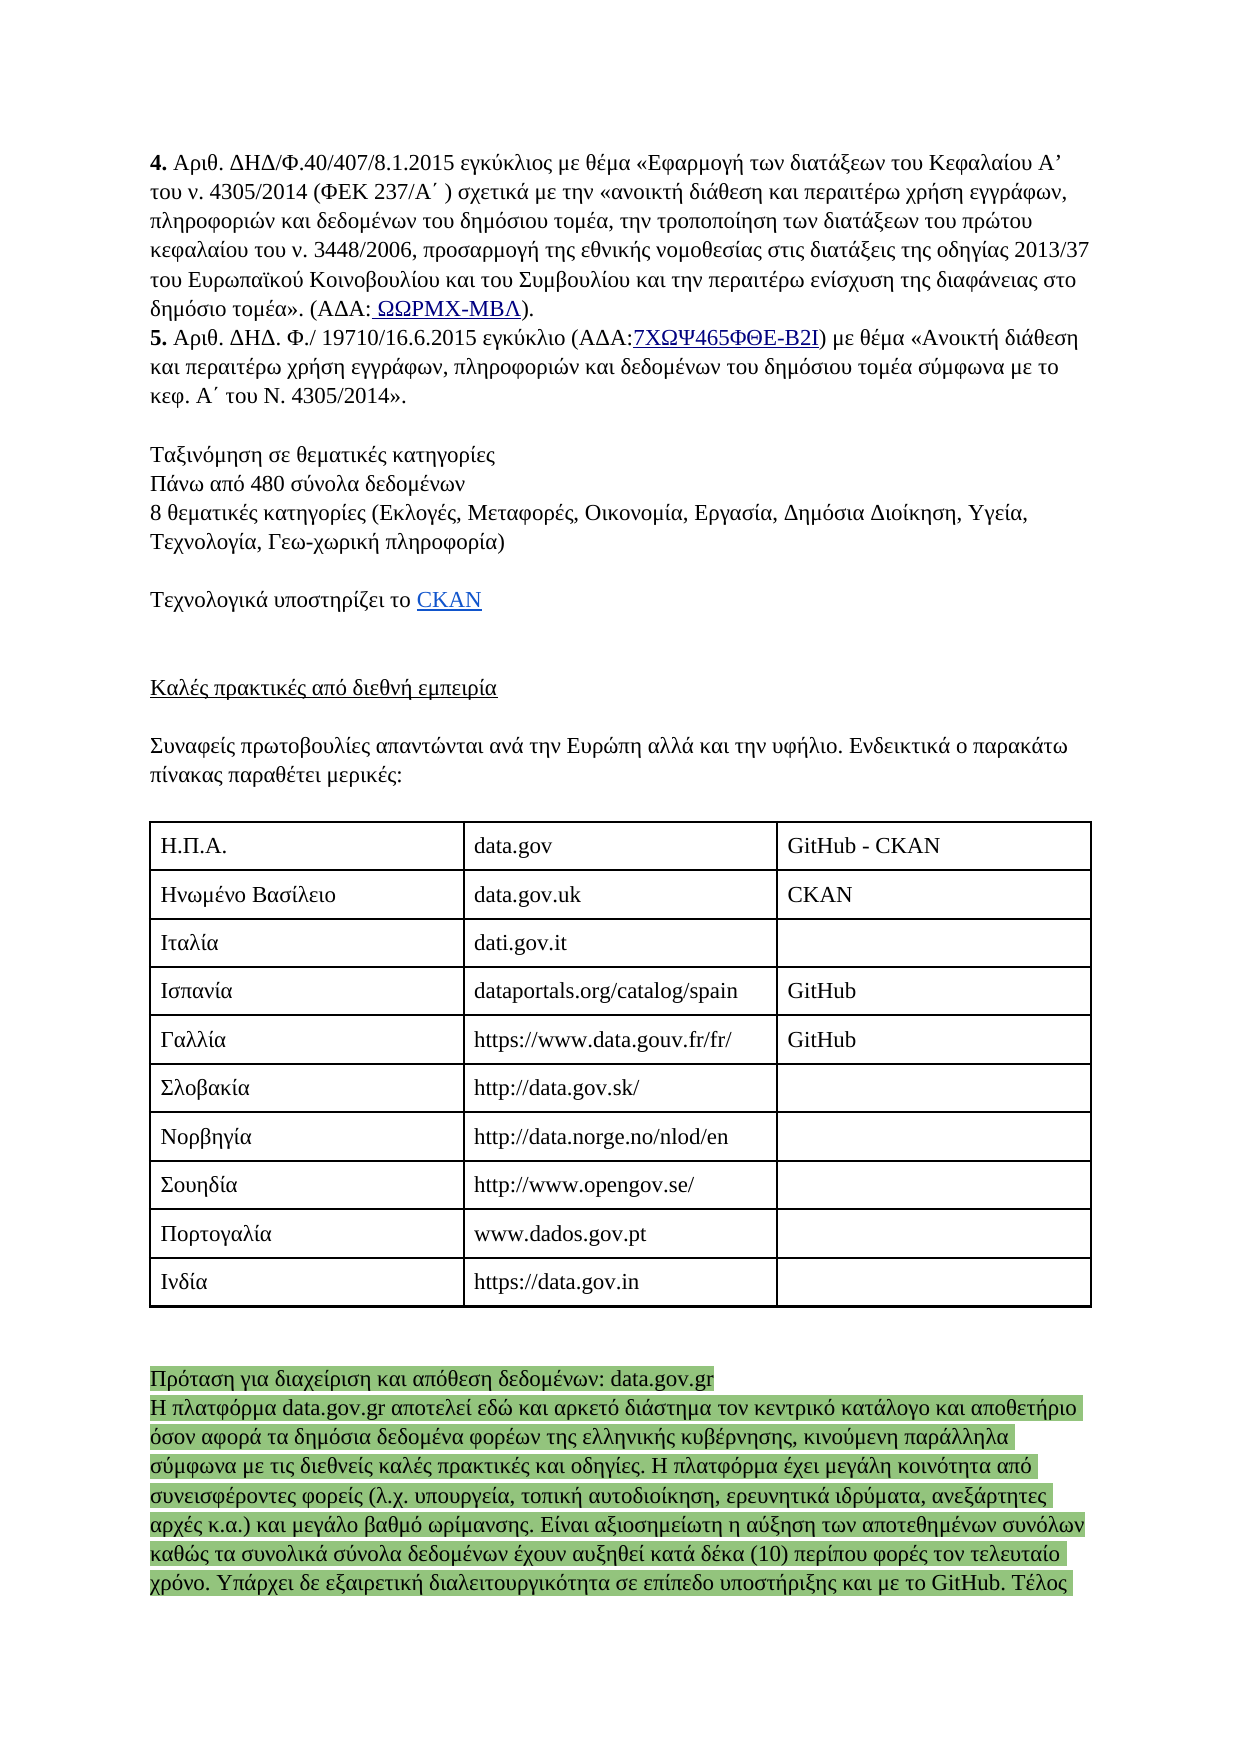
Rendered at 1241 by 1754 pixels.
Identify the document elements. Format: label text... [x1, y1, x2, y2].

table_cell Πορτογαλία [151, 1210, 463, 1257]
text Πάνω από 480 σύνολα δεδομένων [150, 471, 1091, 496]
table_cell Ιταλία [151, 920, 463, 966]
table_cell https://data.gov.in [465, 1259, 776, 1305]
table_cell Σλοβακία [151, 1065, 463, 1111]
text Ταξινόμηση σε θεματικές κατηγορίες [150, 442, 1091, 467]
table_cell [778, 1162, 1090, 1208]
table_cell Γαλλία [151, 1016, 463, 1063]
table_cell [778, 1113, 1090, 1160]
table_cell [778, 920, 1090, 966]
text Τεχνολογικά υποστηρίζει το CKAN [150, 587, 1091, 613]
table_cell [778, 1065, 1090, 1111]
text Καλές πρακτικές από διεθνή εμπειρία [150, 675, 1091, 700]
table_cell http://data.gov.sk/ [465, 1065, 776, 1111]
table_cell Ισπανία [151, 968, 463, 1014]
text 8 θεματικές κατηγορίες (Εκλογές, Μεταφορές, Οικονομία, Εργασία, Δημόσια Διοίκηση, Υγεία, Τεχνολογία, Γεω-χωρική πληροφορία) [150, 500, 1091, 554]
text Πρόταση για διαχείριση και απόθεση δεδομένων: data.gov.gr [150, 1366, 1091, 1391]
table_cell Νορβηγία [151, 1113, 463, 1160]
table_cell data.gov.uk [465, 871, 776, 917]
table_cell Σουηδία [151, 1162, 463, 1208]
text Η πλατφόρμα data.gov.gr αποτελεί εδώ και αρκετό διάστημα τον κεντρικό κατάλογο και αποθετήριο όσον αφορά τα δημόσια δεδομένα φορέων της ελληνικής κυβέρνησης, κινούμενη παράλληλα σύμφωνα με τις διεθνείς καλές πρακτικές και οδηγίες. Η πλατφόρμα έχει μεγάλη κοινότητα από συνεισφέροντες φορείς (λ.χ. υπουργεία, τοπική αυτοδιοίκηση, ερευνητικά ιδρύματα, ανεξάρτητες αρχές κ.α.) και μεγάλο βαθμό ωρίμανσης. Είναι αξιοσημείωτη η αύξηση των αποτεθημένων συνόλων καθώς τα συνολικά σύνολα δεδομένων έχουν αυξηθεί κατά δέκα (10) περίπου φορές τον τελευταίο χρόνο. Υπάρχει δε εξαιρετική διαλειτουργικότητα σε επίπεδο υποστήριξης και με το GitHub. Τέλος [150, 1395, 1091, 1596]
table_cell https://www.data.gouv.fr/fr/ [465, 1016, 776, 1063]
table_cell dataportals.org/catalog/spain [465, 968, 776, 1014]
table_cell GitHub [778, 1016, 1090, 1063]
table_cell [778, 1210, 1090, 1257]
table_cell http://data.norge.no/nlod/en [465, 1113, 776, 1160]
table_cell [778, 1259, 1090, 1305]
table_cell CKAN [778, 871, 1090, 917]
table_cell Ινδία [151, 1259, 463, 1305]
table_cell GitHub [778, 968, 1090, 1014]
text 5. Αριθ. ΔΗΔ. Φ./ 19710/16.6.2015 εγκύκλιο (ΑΔΑ:7ΧΩΨ465ΦΘΕ-Β2Ι) με θέμα «Ανοικτή διάθεση και περαιτέρω χρήση εγγράφων, πληροφοριών και δεδομένων του δημόσιου τομέα σύμφωνα με το κεφ. Α΄ του Ν. 4305/2014». [150, 325, 1091, 409]
table_cell dati.gov.it [465, 920, 776, 966]
text Συναφείς πρωτοβουλίες απαντώνται ανά την Ευρώπη αλλά και την υφήλιο. Ενδεικτικά ο παρακάτω πίνακας παραθέτει μερικές: [150, 733, 1091, 788]
table_header data.gov [465, 823, 776, 869]
table_cell Ηνωμένο Βασίλειο [151, 871, 463, 917]
table_header GitHub - CKAN [778, 823, 1090, 869]
text 4. Αριθ. ΔΗΔ/Φ.40/407/8.1.2015 εγκύκλιος με θέμα «Εφαρμογή των διατάξεων του Κεφαλαίου Α’ του ν. 4305/2014 (ΦΕΚ 237/Α΄ ) σχετικά με την «ανοικτή διάθεση και περαιτέρω χρήση εγγράφων, πληροφοριών και δεδομένων του δημόσιου τομέα, την τροποποίηση των διατάξεων του πρώτου κεφαλαίου του ν. 3448/2006, προσαρμογή της εθνικής νομοθεσίας στις διατάξεις της οδηγίας 2013/37 του Ευρωπαϊκού Κοινοβουλίου και του Συμβουλίου και την περαιτέρω ενίσχυση της διαφάνειας στο δημόσιο τομέα». (ΑΔΑ: ΩΩΡΜΧ-ΜΒΛ). [150, 150, 1091, 321]
table_cell www.dados.gov.pt [465, 1210, 776, 1257]
table_header Η.Π.Α. [151, 823, 463, 869]
table_cell http://www.opengov.se/ [465, 1162, 776, 1208]
